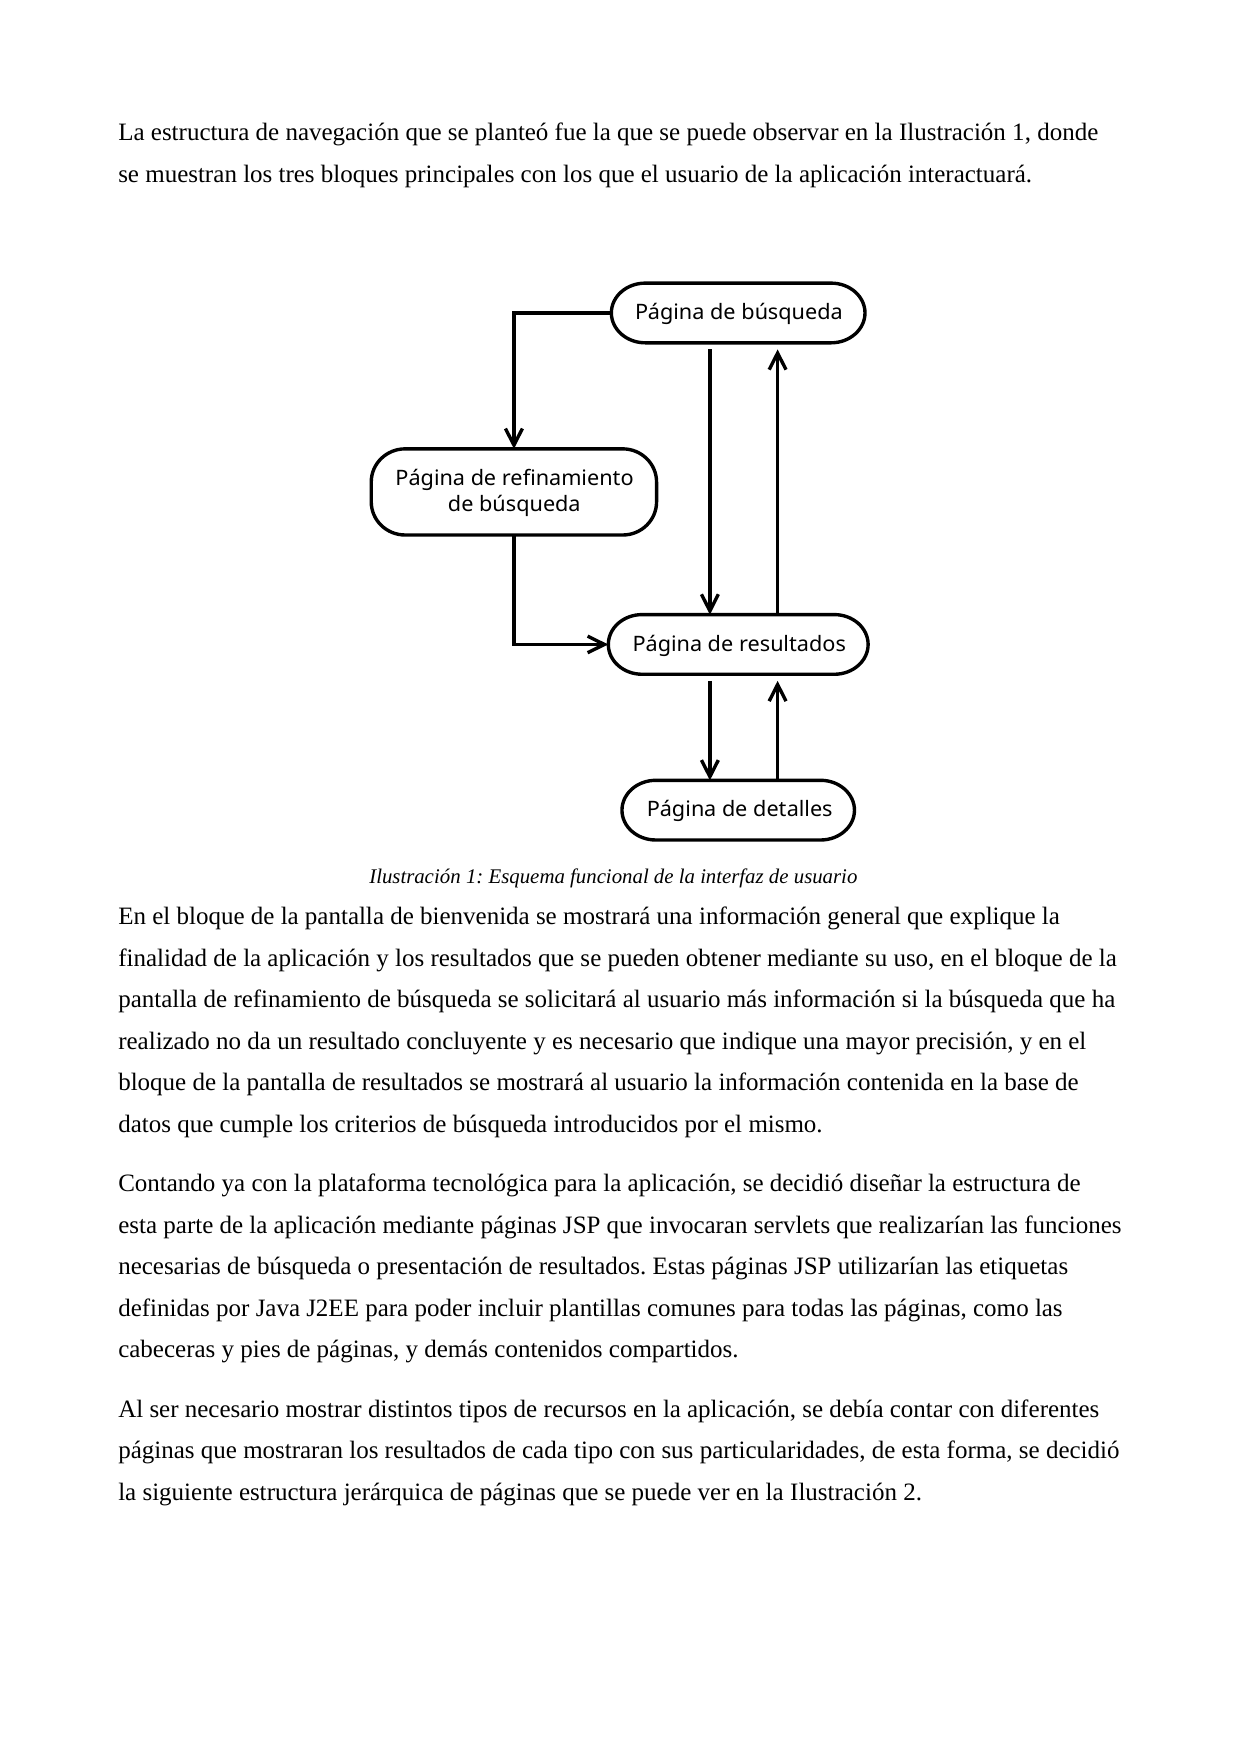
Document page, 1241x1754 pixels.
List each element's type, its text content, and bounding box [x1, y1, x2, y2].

subtitle En el bloque de la pantalla de bienvenida se mostrará una información general que explique la finalidad de la aplicación y los resultados que se pueden obtener mediante su uso, en el bloque de la pantalla de refinamiento de búsqueda se solicitará al usuario más información si la búsqueda que ha realizado no da un resultado concluyente y es necesario que indique una mayor precisión, y en el bloque de la pantalla de resultados se mostrará al usuario la información contenida en la base de datos que cumple los criterios de búsqueda introducidos por el mismo. [118, 219, 1122, 1138]
subtitle Contando ya con la plataforma tecnológica para la aplicación, se decidió diseñar la estructura de esta parte de la aplicación mediante páginas JSP que invocaran servlets que realizarían las funciones necesarias de búsqueda o presentación de resultados. Estas páginas JSP utilizarían las etiquetas definidas por Java J2EE para poder incluir plantillas comunes para todas las páginas, como las cabeceras y pies de páginas, y demás contenidos compartidos. [118, 1169, 1122, 1363]
subtitle La estructura de navegación que se planteó fue la que se puede observar en la Ilustración 1, donde se muestran los tres bloques principales con los que el usuario de la aplicación interactuará. [118, 118, 1122, 187]
subtitle Al ser necesario mostrar distintos tipos de recursos en la aplicación, se debía contar con diferentes páginas que mostraran los resultados de cada tipo con sus particularidades, de esta forma, se decidió la siguiente estructura jerárquica de páginas que se puede ver en la Ilustración 2. [118, 1395, 1122, 1506]
text Ilustración 1: Esquema funcional de la interfaz de usuario [369, 231, 871, 888]
